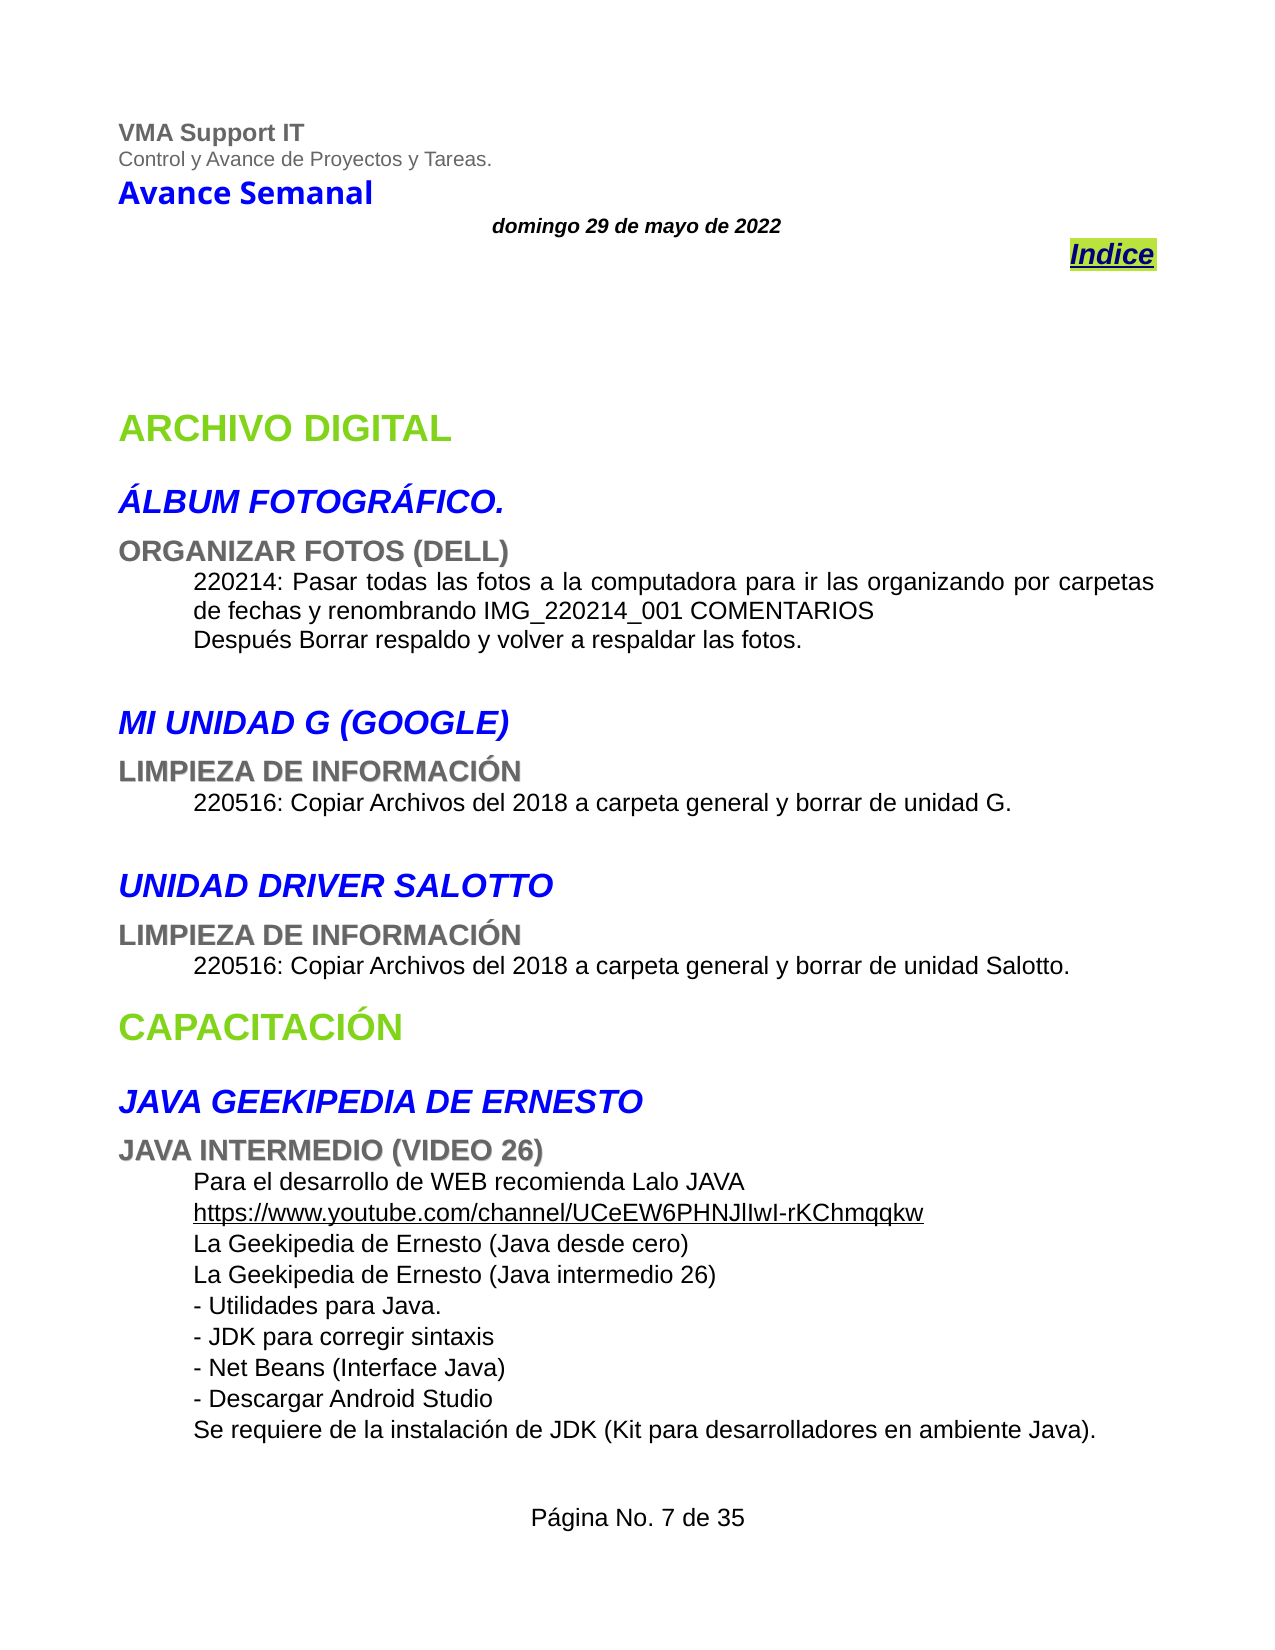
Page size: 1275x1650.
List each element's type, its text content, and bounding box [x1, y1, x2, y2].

list https://www.youtube.com/channel/UCeEW6PHNJlIwI-rKChmqqkw [193, 1198, 1157, 1227]
list - JDK para corregir sintaxis [193, 1322, 1157, 1351]
text Después Borrar respaldo y volver a respaldar las fotos. [193, 625, 1157, 653]
subtitle ARCHIVO DIGITAL [118, 405, 1157, 449]
subtitle LIMPIEZA DE INFORMACIÓN [118, 754, 1157, 788]
text 220516: Copiar Archivos del 2018 a carpeta general y borrar de unidad Salotto. [118, 951, 1157, 980]
list Para el desarrollo de WEB recomienda Lalo JAVA [193, 1167, 1157, 1196]
subtitle JAVA INTERMEDIO (VIDEO 26) [118, 1133, 1157, 1167]
subtitle UNIDAD DRIVER SALOTTO [118, 866, 1157, 905]
text 220214: Pasar todas las fotos a la computadora para ir las organizando por carpetas de fechas y renombrando IMG_220214_001 COMENTARIOS [193, 567, 1157, 625]
subtitle JAVA GEEKIPEDIA DE ERNESTO [118, 1082, 1157, 1121]
list - Descargar Android Studio [193, 1384, 1157, 1413]
subtitle ÁLBUM FOTOGRÁFICO. [118, 482, 1157, 521]
text 220516: Copiar Archivos del 2018 a carpeta general y borrar de unidad G. [118, 788, 1157, 817]
subtitle LIMPIEZA DE INFORMACIÓN [118, 917, 1157, 951]
list La Geekipedia de Ernesto (Java desde cero) [193, 1229, 1157, 1258]
list Se requiere de la instalación de JDK (Kit para desarrolladores en ambiente Java). [193, 1415, 1157, 1444]
list - Utilidades para Java. [193, 1291, 1157, 1320]
list - Net Beans (Interface Java) [193, 1353, 1157, 1382]
subtitle CAPACITACIÓN [118, 1005, 1157, 1048]
subtitle MI UNIDAD G (GOOGLE) [118, 703, 1157, 742]
subtitle ORGANIZAR FOTOS (DELL) [118, 533, 1157, 567]
list La Geekipedia de Ernesto (Java intermedio 26) [193, 1260, 1157, 1289]
